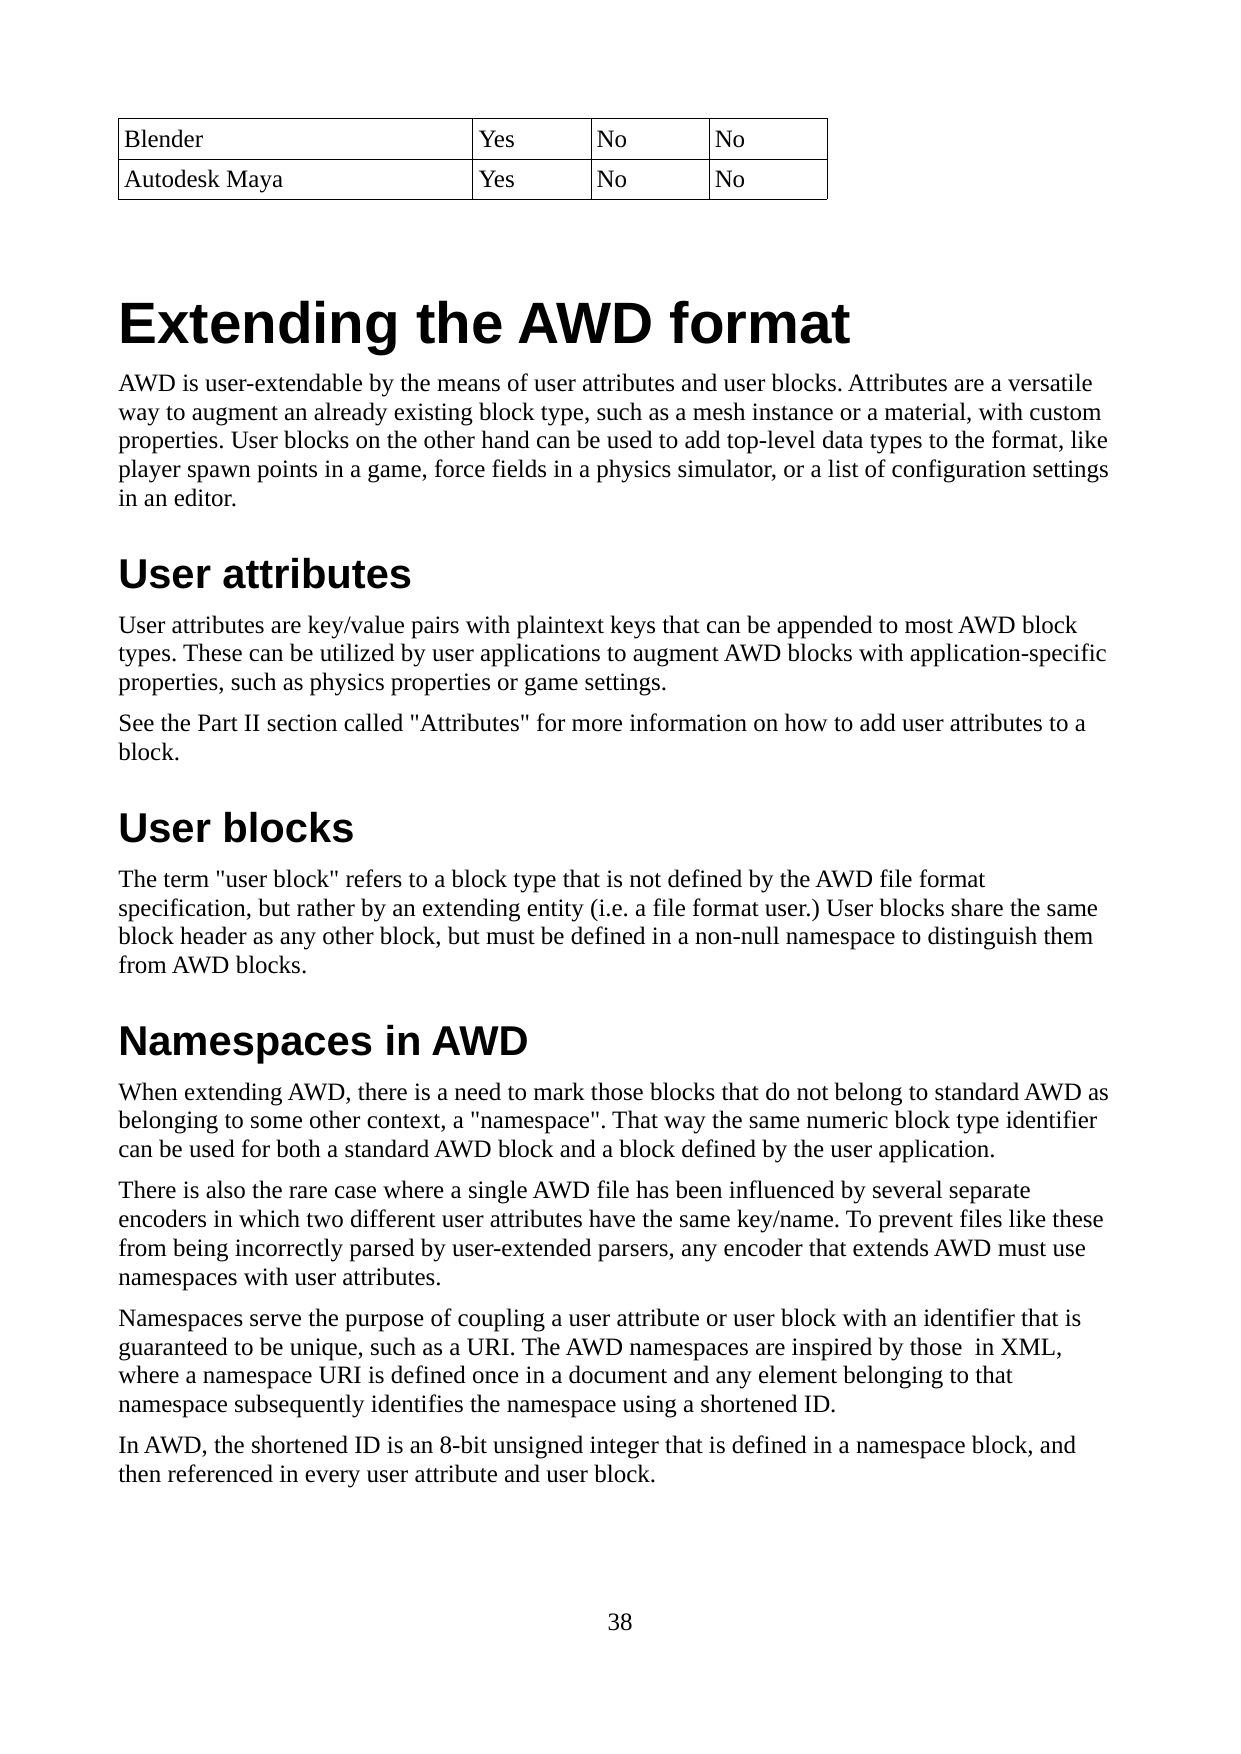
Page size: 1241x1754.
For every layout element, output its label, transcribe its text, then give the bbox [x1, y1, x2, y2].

table_cell No [592, 119, 709, 158]
table_cell No [592, 160, 709, 199]
subtitle User attributes [118, 549, 1122, 597]
text In AWD, the shortened ID is an 8-bit unsigned integer that is defined in a namespace block, and then referenced in every user attribute and user block. [118, 1431, 1122, 1488]
subtitle Namespaces in AWD [118, 1016, 1122, 1064]
text See the Part II section called "Attributes" for more information on how to add user attributes to a block. [118, 708, 1122, 766]
table_cell Yes [473, 160, 591, 199]
text Namespaces serve the purpose of coupling a user attribute or user block with an identifier that is guaranteed to be unique, such as a URI. The AWD namespaces are inspired by those in XML, where a namespace URI is defined once in a document and any element belonging to that namespace subsequently identifies the namespace using a shortened ID. [118, 1303, 1122, 1418]
table_cell No [710, 160, 827, 199]
text The term "user block" refers to a block type that is not defined by the AWD file format specification, but rather by an extending entity (i.e. a file format user.) User blocks share the same block header as any other block, but must be defined in a non-null namespace to distinguish them from AWD blocks. [118, 864, 1122, 979]
subtitle Extending the AWD format [118, 288, 1122, 356]
table_cell Blender [119, 119, 472, 158]
text User attributes are key/value pairs with plaintext keys that can be appended to most AWD block types. These can be utilized by user applications to augment AWD blocks with application-specific properties, such as physics properties or game settings. [118, 610, 1122, 696]
text When extending AWD, there is a need to mark those blocks that do not belong to standard AWD as belonging to some other context, a "namespace". That way the same numeric block type identifier can be used for both a standard AWD block and a block defined by the user application. [118, 1077, 1122, 1163]
text AWD is user-extendable by the means of user attributes and user blocks. Attributes are a versatile way to augment an already existing block type, such as a mesh instance or a material, with custom properties. User blocks on the other hand can be used to add top-level data types to the format, like player spawn points in a game, force fields in a physics simulator, or a list of configuration settings in an editor. [118, 368, 1122, 512]
text There is also the rare case where a single AWD file has been influenced by several separate encoders in which two different user attributes have the same key/name. To prevent files like these from being incorrectly parsed by user-extended parsers, any encoder that extends AWD must use namespaces with user attributes. [118, 1176, 1122, 1291]
table_cell Autodesk Maya [119, 160, 472, 199]
table_cell No [710, 119, 827, 158]
table_cell Yes [473, 119, 591, 158]
subtitle User blocks [118, 803, 1122, 851]
